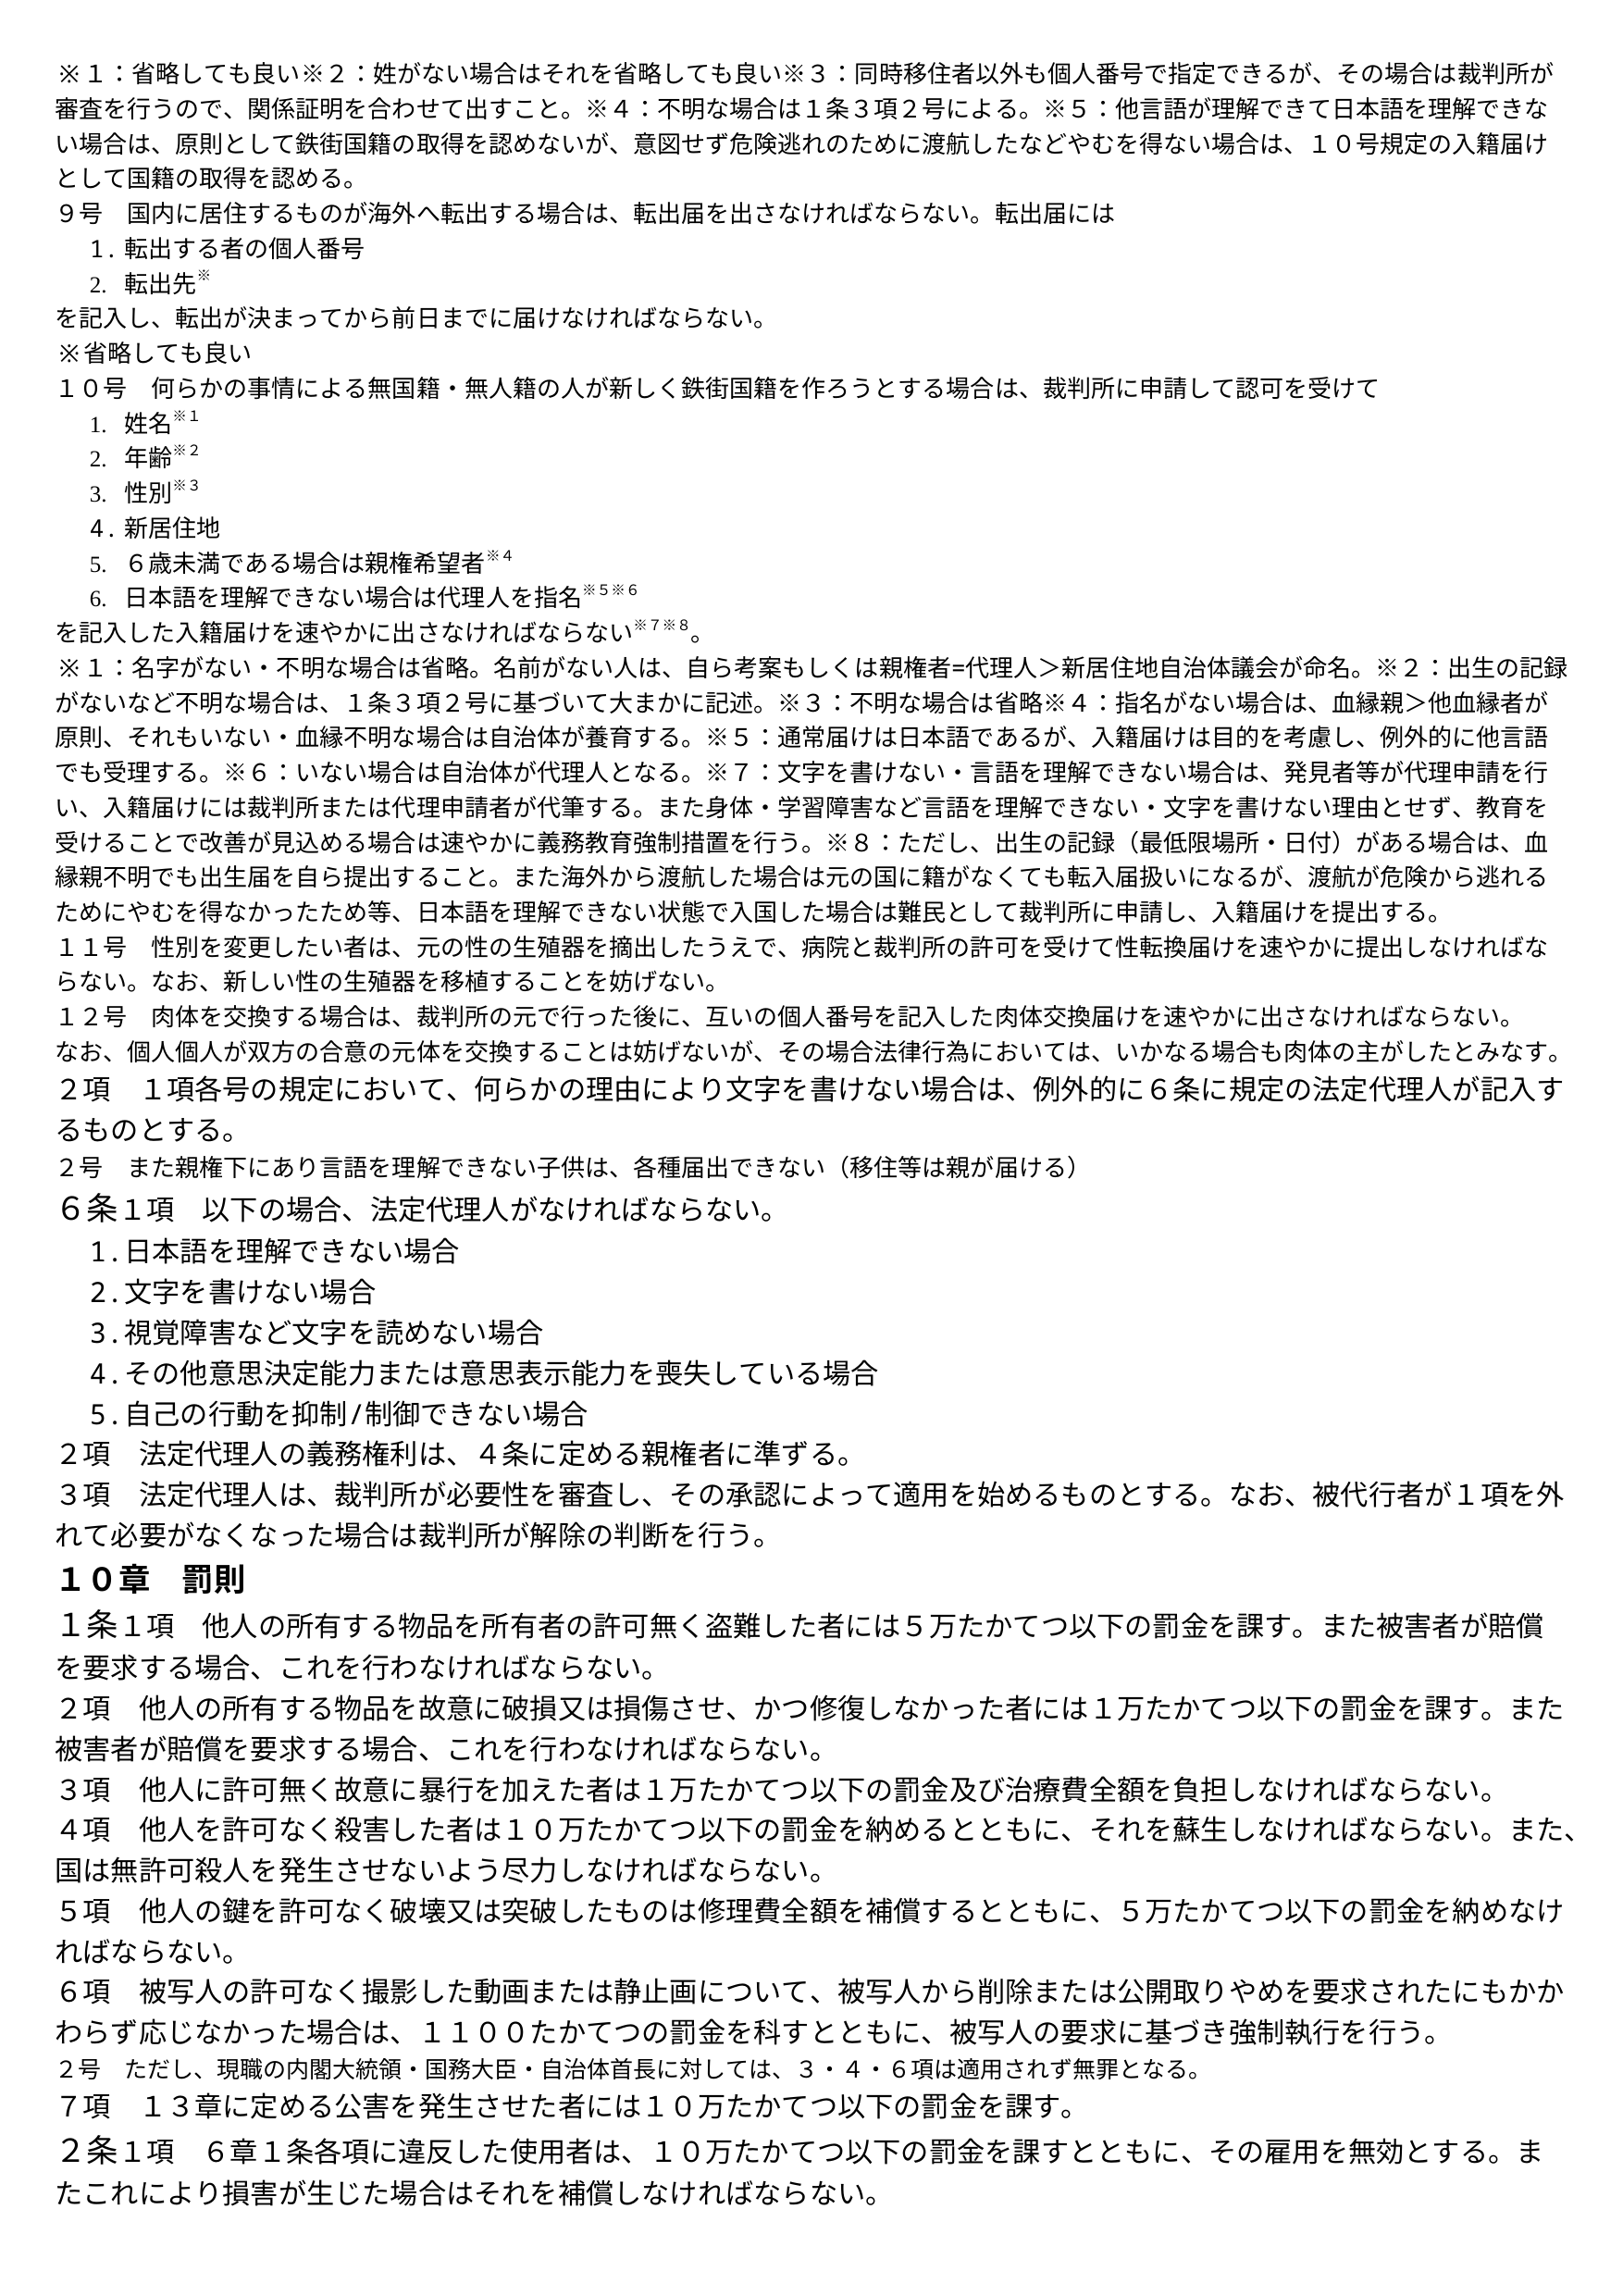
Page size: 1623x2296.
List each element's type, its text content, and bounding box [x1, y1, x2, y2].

text ２項 １項各号の規定において、何らかの理由により文字を書けない場合は、例外的に６条に規定の法定代理人が記入するものとする。 [55, 1068, 1568, 1148]
text １１号 性別を変更したい者は、元の性の生殖器を摘出したうえで、病院と裁判所の許可を受けて性転換届けを速やかに提出しなければならない。なお、新しい性の生殖器を移植することを妨げない。 [55, 928, 1568, 998]
text ３項 法定代理人は、裁判所が必要性を審査し、その承認によって適用を始めるものとする。なお、被代行者が１項を外れて必要がなくなった場合は裁判所が解除の判断を行う。 [55, 1473, 1568, 1554]
text を記入した入籍届けを速やかに出さなければならない※７※８。 [55, 614, 1568, 649]
text １０号 何らかの事情による無国籍・無人籍の人が新しく鉄街国籍を作ろうとする場合は、裁判所に申請して認可を受けて [55, 369, 1568, 404]
text ５項 他人の鍵を許可なく破壊又は突破したものは修理費全額を補償するとともに、５万たかてつ以下の罰金を納めなければならない。 [55, 1889, 1568, 1970]
list 転出先※ [90, 265, 1568, 299]
text ９号 国内に居住するものが海外へ転出する場合は、転出届を出さなければならない。転出届には [55, 194, 1568, 230]
text ２項 他人の所有する物品を故意に破損又は損傷させ、かつ修復しなかった者には１万たかてつ以下の罰金を課す。また被害者が賠償を要求する場合、これを行わなければならない。 [55, 1686, 1568, 1768]
list その他意思決定能力または意思表示能力を喪失している場合 [90, 1351, 1568, 1392]
text ６項 被写人の許可なく撮影した動画または静止画について、被写人から削除または公開取りやめを要求されたにもかかわらず応じなかった場合は、１１００たかてつの罰金を科すとともに、被写人の要求に基づき強制執行を行う。 [55, 1970, 1568, 2051]
text ３項 他人に許可無く故意に暴行を加えた者は１万たかてつ以下の罰金及び治療費全額を負担しなければならない。 [55, 1768, 1568, 1808]
list 視覚障害など文字を読めない場合 [90, 1310, 1568, 1351]
text なお、個人個人が双方の合意の元体を交換することは妨げないが、その場合法律行為においては、いかなる場合も肉体の主がしたとみなす。 [55, 1033, 1568, 1068]
text ２号 ただし、現職の内閣大統領・国務大臣・自治体首長に対しては、３・４・６項は適用されず無罪となる。 [55, 2051, 1568, 2084]
text ２条１項 ６章１条各項に違反した使用者は、１０万たかてつ以下の罰金を課すとともに、その雇用を無効とする。またこれにより損害が生じた場合はそれを補償しなければならない。 [55, 2125, 1568, 2212]
list 自己の行動を抑制/制御できない場合 [90, 1392, 1568, 1433]
list 日本語を理解できない場合は代理人を指名※５※６ [90, 579, 1568, 614]
text ６条１項 以下の場合、法定代理人がなければならない。 [55, 1184, 1568, 1230]
text １０章 罰則 [55, 1554, 1568, 1600]
list 姓名※１ [90, 404, 1568, 439]
text ※省略しても良い [55, 334, 1568, 369]
text ７項 １３章に定める公害を発生させた者には１０万たかてつ以下の罰金を課す。 [55, 2084, 1568, 2125]
list 文字を書けない場合 [90, 1270, 1568, 1310]
text １条１項 他人の所有する物品を所有者の許可無く盗難した者には５万たかてつ以下の罰金を課す。また被害者が賠償を要求する場合、これを行わなければならない。 [55, 1600, 1568, 1686]
text １２号 肉体を交換する場合は、裁判所の元で行った後に、互いの個人番号を記入した肉体交換届けを速やかに出さなければならない。 [55, 998, 1568, 1033]
list 年齢※２ [90, 439, 1568, 474]
text ※１：省略しても良い※２：姓がない場合はそれを省略しても良い※３：同時移住者以外も個人番号で指定できるが、その場合は裁判所が審査を行うので、関係証明を合わせて出すこと。※４：不明な場合は１条３項２号による。※５：他言語が理解できて日本語を理解できない場合は、原則として鉄街国籍の取得を認めないが、意図せず危険逃れのために渡航したなどやむを得ない場合は、１０号規定の入籍届けとして国籍の取得を認める。 [55, 55, 1568, 194]
list 性別※３ [90, 474, 1568, 509]
list 新居住地 [90, 509, 1568, 544]
text ４項 他人を許可なく殺害した者は１０万たかてつ以下の罰金を納めるとともに、それを蘇生しなければならない。また、国は無許可殺人を発生させないよう尽力しなければならない。 [55, 1808, 1568, 1889]
list ６歳未満である場合は親権希望者※４ [90, 544, 1568, 579]
text ２項 法定代理人の義務権利は、４条に定める親権者に準ずる。 [55, 1433, 1568, 1473]
text ※１：名字がない・不明な場合は省略。名前がない人は、自ら考案もしくは親権者=代理人＞新居住地自治体議会が命名。※２：出生の記録がないなど不明な場合は、１条３項２号に基づいて大まかに記述。※３：不明な場合は省略※４：指名がない場合は、血縁親＞他血縁者が原則、それもいない・血縁不明な場合は自治体が養育する。※５：通常届けは日本語であるが、入籍届けは目的を考慮し、例外的に他言語でも受理する。※６：いない場合は自治体が代理人となる。※７：文字を書けない・言語を理解できない場合は、発見者等が代理申請を行い、入籍届けには裁判所または代理申請者が代筆する。また身体・学習障害など言語を理解できない・文字を書けない理由とせず、教育を受けることで改善が見込める場合は速やかに義務教育強制措置を行う。※８：ただし、出生の記録（最低限場所・日付）がある場合は、血縁親不明でも出生届を自ら提出すること。また海外から渡航した場合は元の国に籍がなくても転入届扱いになるが、渡航が危険から逃れるためにやむを得なかったため等、日本語を理解できない状態で入国した場合は難民として裁判所に申請し、入籍届けを提出する。 [55, 649, 1568, 928]
text ２号 また親権下にあり言語を理解できない子供は、各種届出できない（移住等は親が届ける） [55, 1148, 1568, 1184]
list 日本語を理解できない場合 [90, 1230, 1568, 1270]
list 転出する者の個人番号 [90, 230, 1568, 265]
text を記入し、転出が決まってから前日までに届けなければならない。 [55, 299, 1568, 334]
